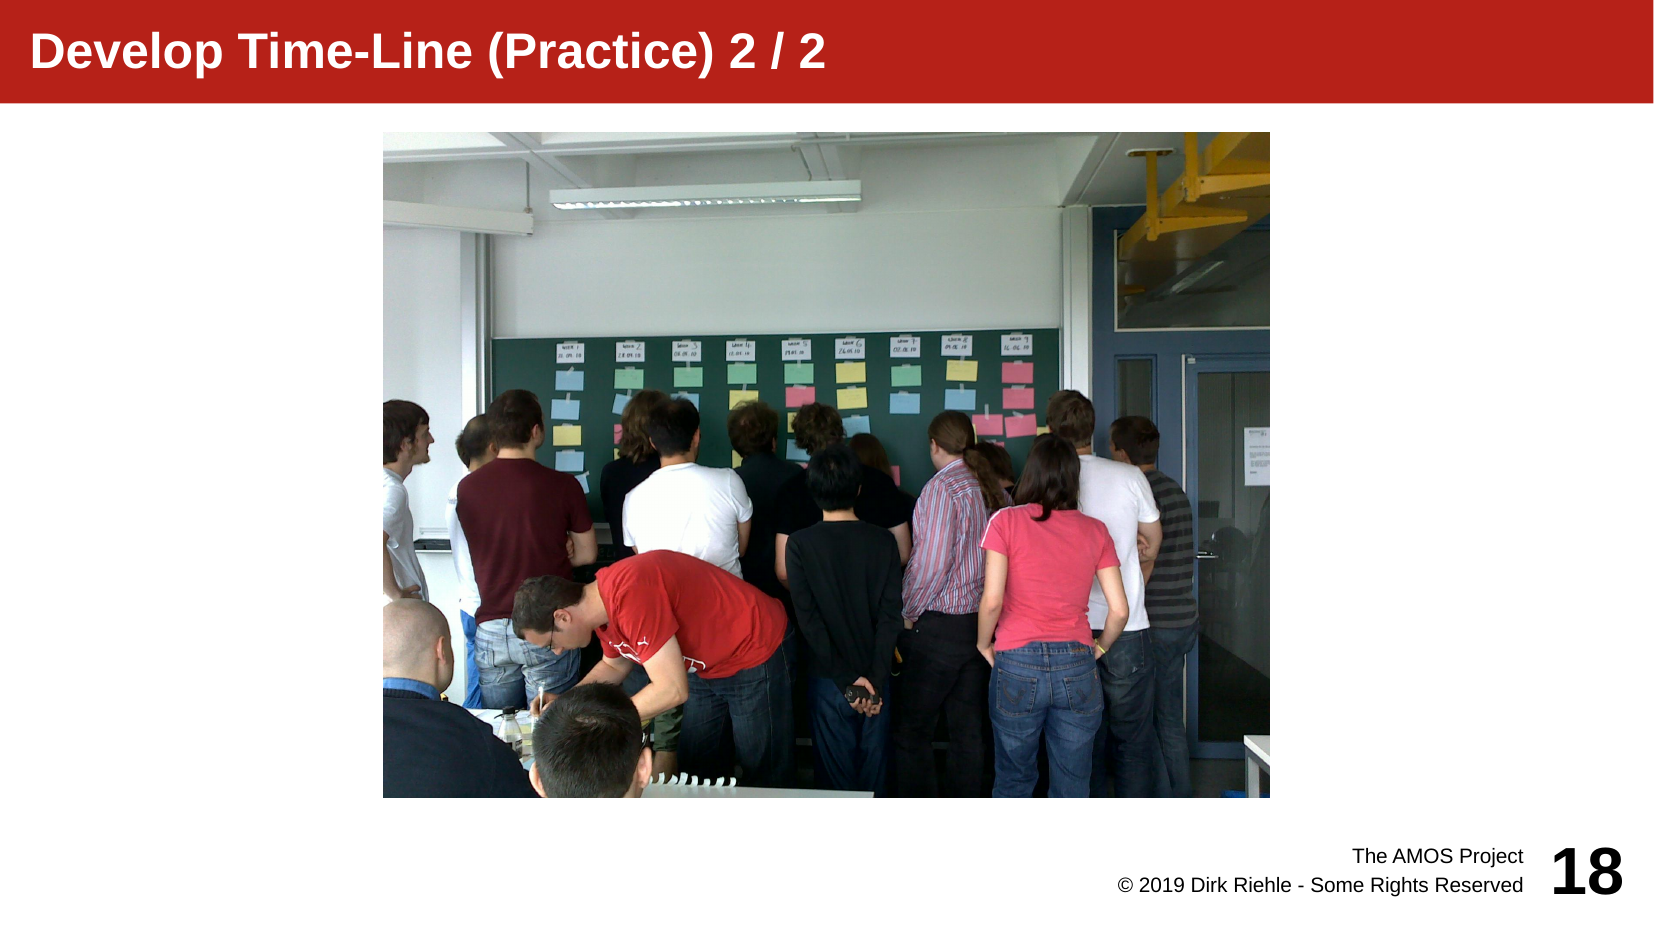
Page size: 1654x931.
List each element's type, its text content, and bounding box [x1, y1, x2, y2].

picture [383, 132, 1270, 798]
title Develop Time-Line (Practice) 2 / 2 [0, 0, 1654, 104]
